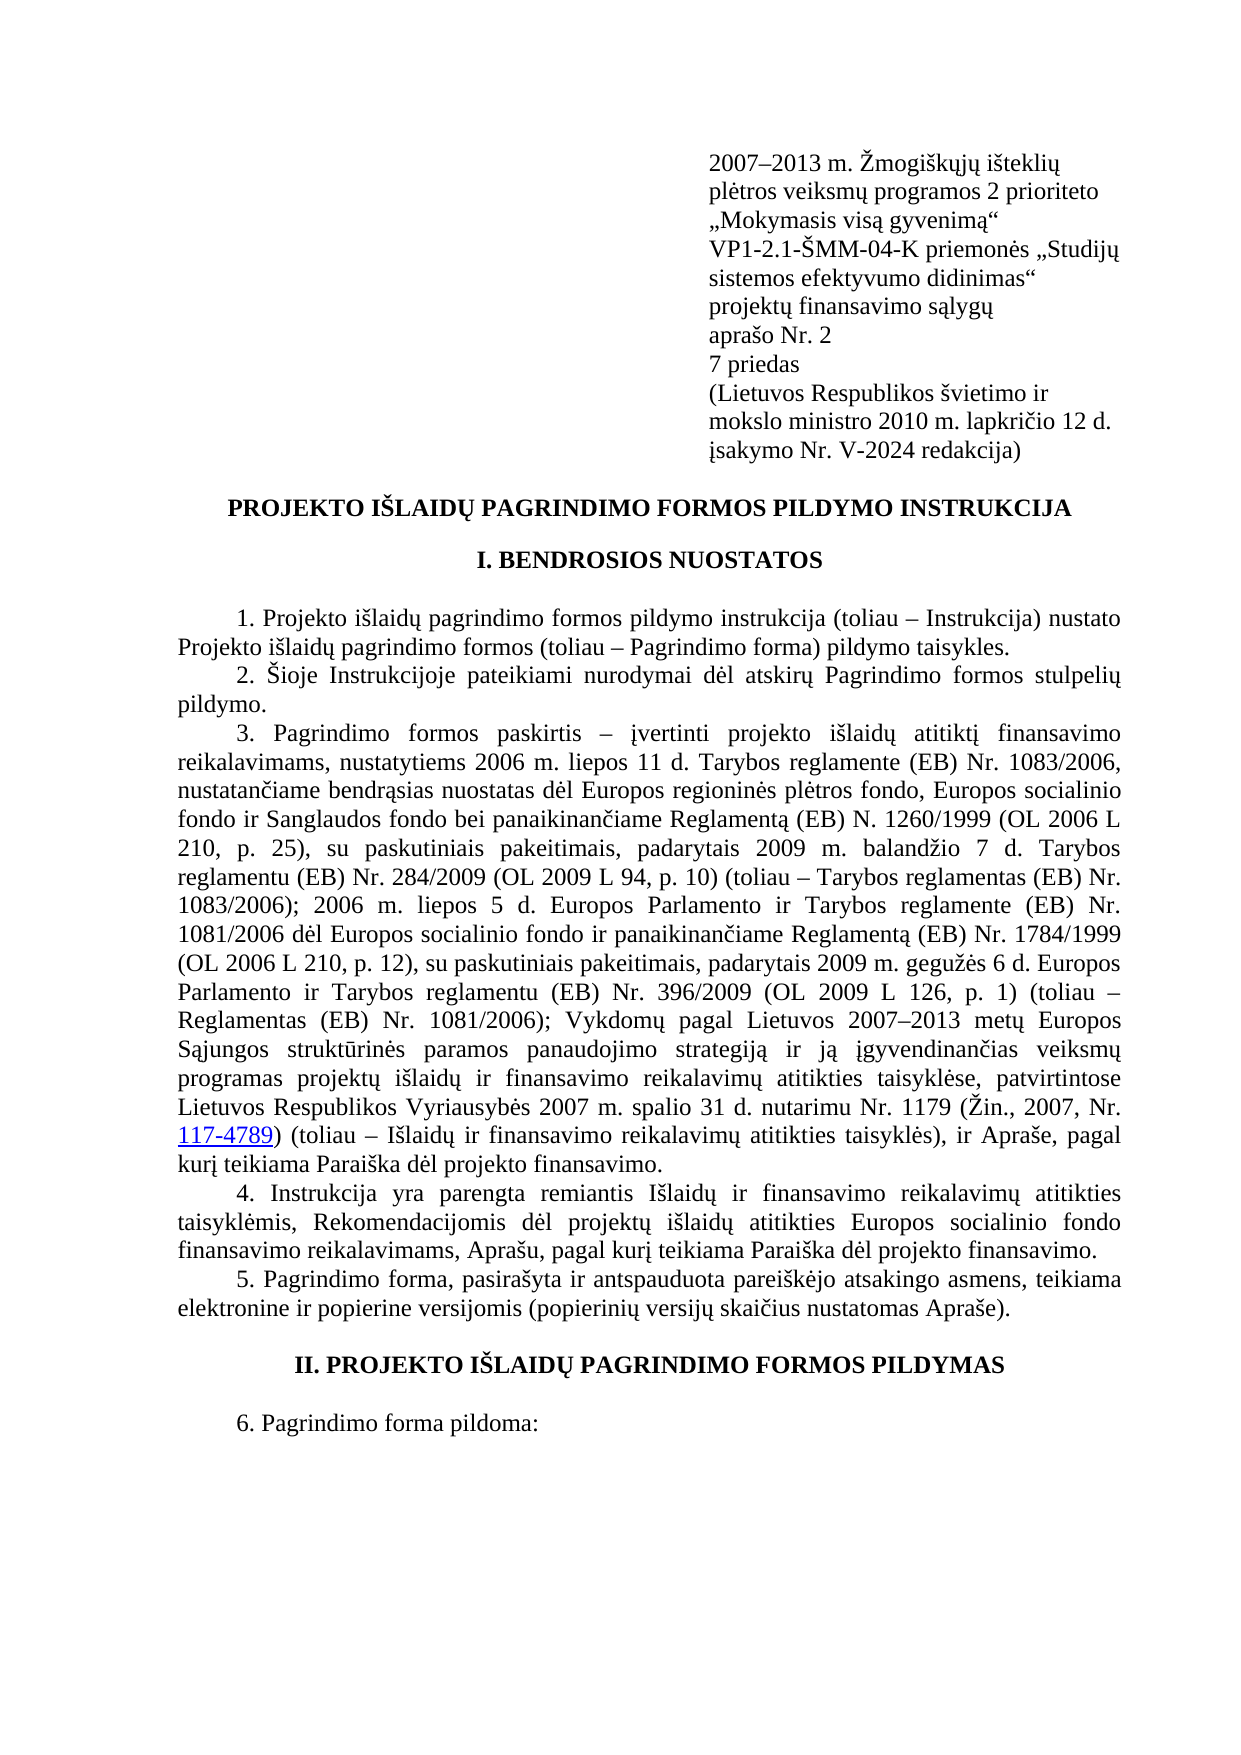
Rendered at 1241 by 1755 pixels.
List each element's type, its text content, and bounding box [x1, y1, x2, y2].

text sistemos efektyvumo didinimas“ [177, 263, 1122, 291]
text 6. Pagrindimo forma pildoma: [177, 1408, 1122, 1437]
text 1. Projekto išlaidų pagrindimo formos pildymo instrukcija (toliau – Instrukcija) nustato Projekto išlaidų pagrindimo formos (toliau – Pagrindimo forma) pildymo taisykles. [177, 603, 1122, 660]
text VP1-2.1-ŠMM-04-K priemonės „Studijų [177, 234, 1122, 263]
text aprašo Nr. 2 [177, 320, 1122, 349]
text mokslo ministro 2010 m. lapkričio 12 d. [177, 406, 1122, 435]
text 5. Pagrindimo forma, pasirašyta ir antspauduota pareiškėjo atsakingo asmens, teikiama elektronine ir popierine versijomis (popierinių versijų skaičius nustatomas Apraše). [177, 1264, 1122, 1322]
text projektų finansavimo sąlygų [177, 291, 1122, 320]
text 2. Šioje Instrukcijoje pateikiami nurodymai dėl atskirų Pagrindimo formos stulpelių pildymo. [177, 660, 1122, 718]
text įsakymo Nr. V-2024 redakcija) [177, 435, 1122, 464]
text 2007–2013 m. Žmogiškųjų išteklių [177, 148, 1122, 176]
text 4. Instrukcija yra parengta remiantis Išlaidų ir finansavimo reikalavimų atitikties taisyklėmis, Rekomendacijomis dėl projektų išlaidų atitikties Europos socialinio fondo finansavimo reikalavimams, Aprašu, pagal kurį teikiama Paraiška dėl projekto finansavimo. [177, 1178, 1122, 1264]
text (Lietuvos Respublikos švietimo ir [177, 378, 1122, 406]
text plėtros veiksmų programos 2 prioriteto [177, 176, 1122, 205]
text 7 priedas [177, 349, 1122, 378]
text PROJEKTO IŠLAIDŲ PAGRINDIMO FORMOS PILDYMO INSTRUKCIJA [177, 493, 1122, 521]
text „Mokymasis visą gyvenimą“ [177, 205, 1122, 234]
text I. BENDROSIOS NUOSTATOS [177, 545, 1122, 574]
text II. PROJEKTO IŠLAIDŲ PAGRINDIMO FORMOS PILDYMAS [177, 1350, 1122, 1379]
text 3. Pagrindimo formos paskirtis – įvertinti projekto išlaidų atitiktį finansavimo reikalavimams, nustatytiems 2006 m. liepos 11 d. Tarybos reglamente (EB) Nr. 1083/2006, nustatančiame bendrąsias nuostatas dėl Europos regioninės plėtros fondo, Europos socialinio fondo ir Sanglaudos fondo bei panaikinančiame Reglamentą (EB) N. 1260/1999 (OL 2006 L 210, p. 25), su paskutiniais pakeitimais, padarytais 2009 m. balandžio 7 d. Tarybos reglamentu (EB) Nr. 284/2009 (OL 2009 L 94, p. 10) (toliau – Tarybos reglamentas (EB) Nr. 1083/2006); 2006 m. liepos 5 d. Europos Parlamento ir Tarybos reglamente (EB) Nr. 1081/2006 dėl Europos socialinio fondo ir panaikinančiame Reglamentą (EB) Nr. 1784/1999 (OL 2006 L 210, p. 12), su paskutiniais pakeitimais, padarytais 2009 m. gegužės 6 d. Europos Parlamento ir Tarybos reglamentu (EB) Nr. 396/2009 (OL 2009 L 126, p. 1) (toliau – Reglamentas (EB) Nr. 1081/2006); Vykdomų pagal Lietuvos 2007–2013 metų Europos Sąjungos struktūrinės paramos panaudojimo strategiją ir ją įgyvendinančias veiksmų programas projektų išlaidų ir finansavimo reikalavimų atitikties taisyklėse, patvirtintose Lietuvos Respublikos Vyriausybės 2007 m. spalio 31 d. nutarimu Nr. 1179 (Žin., 2007, Nr. 117-4789) (toliau – Išlaidų ir finansavimo reikalavimų atitikties taisyklės), ir Apraše, pagal kurį teikiama Paraiška dėl projekto finansavimo. [177, 718, 1122, 1178]
